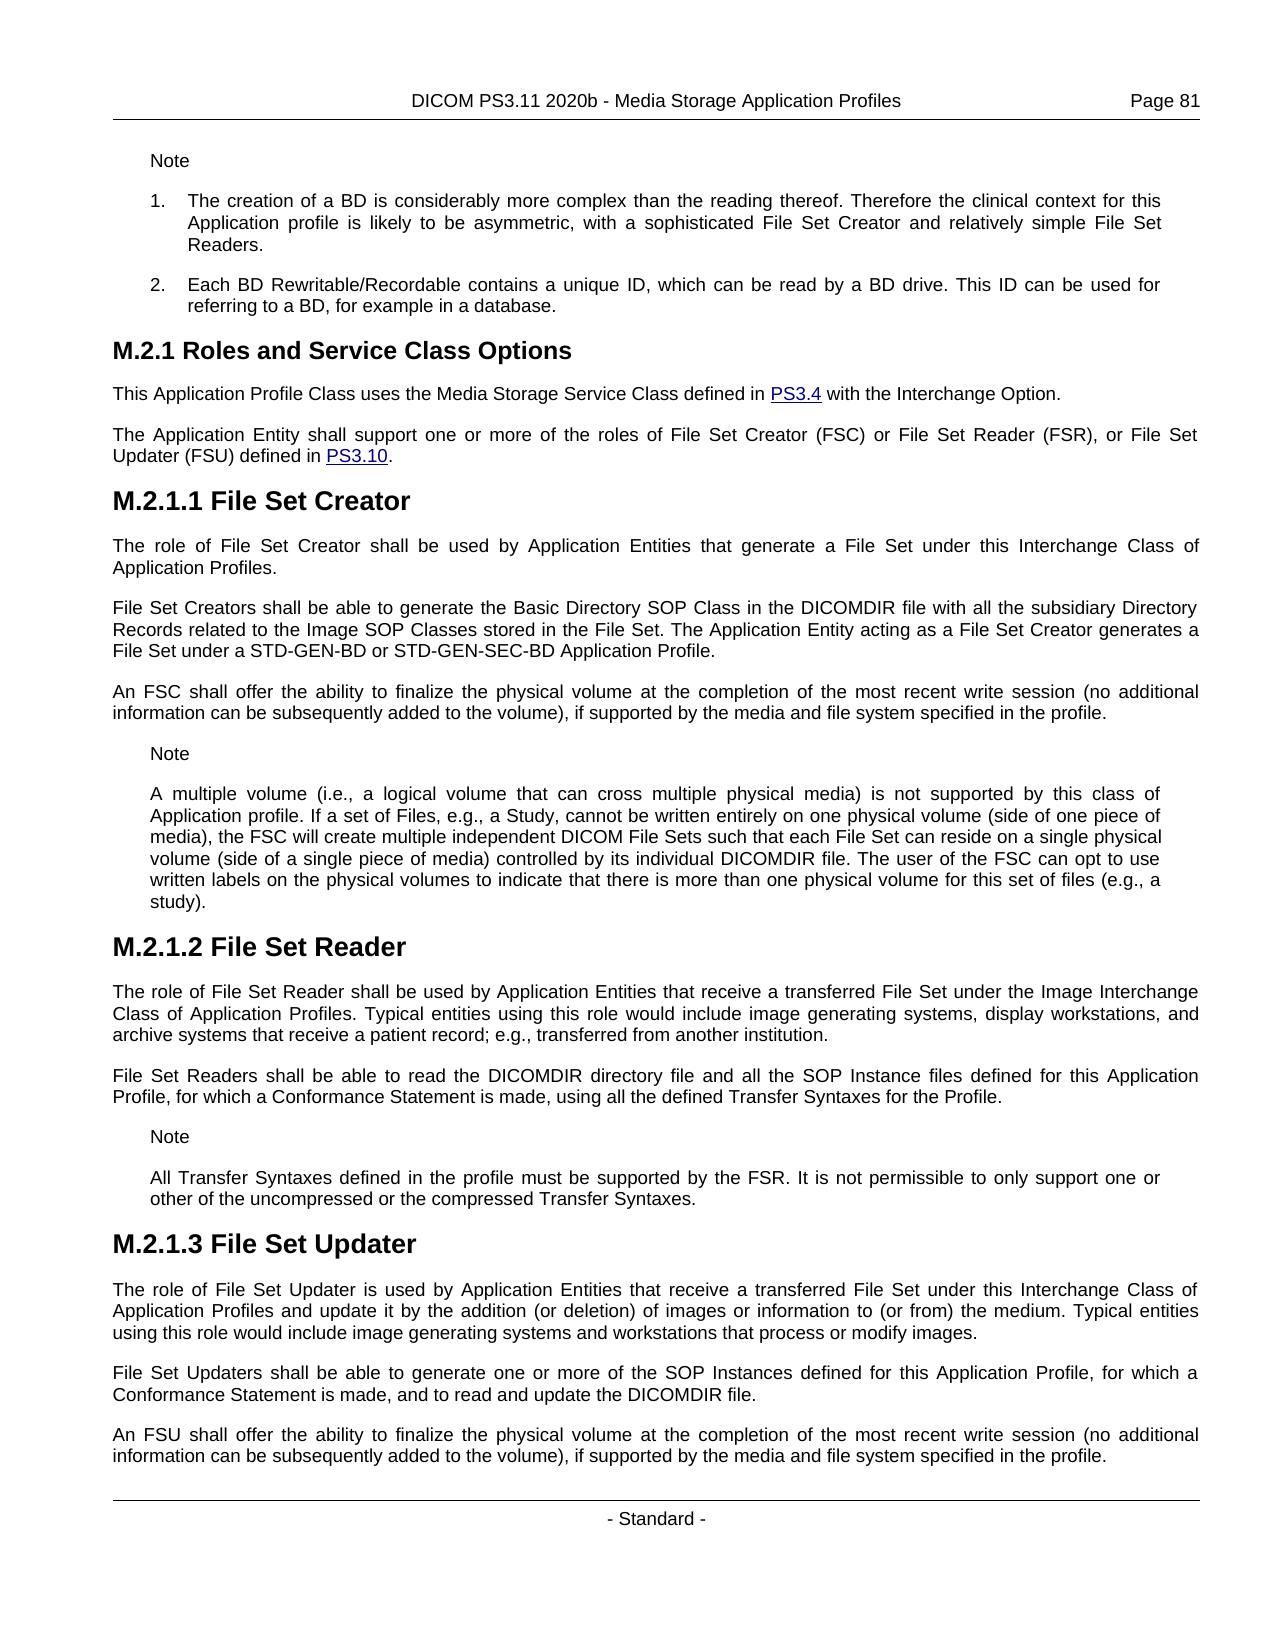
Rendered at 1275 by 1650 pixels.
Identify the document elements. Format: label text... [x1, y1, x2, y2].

text An FSU shall offer the ability to finalize the physical volume at the completion of the most recent write session (no additional information can be subsequently added to the volume), if supported by the media and file system specified in the profile. [112, 1424, 1200, 1467]
text The role of File Set Updater is used by Application Entities that receive a transferred File Set under this Interchange Class of Application Profiles and update it by the addition (or deletion) of images or information to (or from) the medium. Typical entities using this role would include image generating systems and workstations that process or modify images. [112, 1278, 1200, 1343]
text The role of File Set Reader shall be used by Application Entities that receive a transferred File Set under the Image Interchange Class of Application Profiles. Typical entities using this role would include image generating systems, display workstations, and archive systems that receive a patient record; e.g., transferred from another institution. [112, 981, 1200, 1046]
text This Application Profile Class uses the Media Storage Service Class defined in PS3.4 with the Interchange Option. [112, 383, 1200, 405]
text Note [150, 150, 1162, 172]
text File Set Updaters shall be able to generate one or more of the SOP Instances defined for this Application Profile, for which a Conformance Statement is made, and to read and update the DICOMDIR file. [112, 1362, 1200, 1405]
text Note [150, 742, 1162, 764]
text M.2.1.1 File Set Creator [112, 485, 1200, 517]
text M.2.1.2 File Set Reader [112, 931, 1200, 962]
text File Set Creators shall be able to generate the Basic Directory SOP Class in the DICOMDIR file with all the subsidiary Directory Records related to the Image SOP Classes stored in the File Set. The Application Entity acting as a File Set Creator generates a File Set under a STD-GEN-BD or STD-GEN-SEC-BD Application Profile. [112, 597, 1200, 662]
text M.2.1 Roles and Service Class Options [112, 336, 1200, 364]
text The Application Entity shall support one or more of the roles of File Set Creator (FSC) or File Set Reader (FSR), or File Set Updater (FSU) defined in PS3.10. [112, 423, 1200, 467]
text A multiple volume (i.e., a logical volume that can cross multiple physical media) is not supported by this class of Application profile. If a set of Files, e.g., a Study, cannot be written entirely on one physical volume (side of one piece of media), the FSC will create multiple independent DICOM File Sets such that each File Set can reside on a single physical volume (side of a single piece of media) controlled by its individual DICOMDIR file. The user of the FSC can opt to use written labels on the physical volumes to indicate that there is more than one physical volume for this set of files (e.g., a study). [150, 783, 1162, 912]
text All Transfer Syntaxes defined in the profile must be supported by the FSR. It is not permissible to only support one or other of the uncompressed or the compressed Transfer Syntaxes. [150, 1167, 1162, 1210]
text M.2.1.3 File Set Updater [112, 1228, 1200, 1260]
text File Set Readers shall be able to read the DICOMDIR directory file and all the SOP Instance files defined for this Application Profile, for which a Conformance Statement is made, using all the defined Transfer Syntaxes for the Profile. [112, 1064, 1200, 1107]
text Note [150, 1126, 1162, 1148]
text The role of File Set Creator shall be used by Application Entities that generate a File Set under this Interchange Class of Application Profiles. [112, 535, 1200, 578]
text 1. The creation of a BD is considerably more complex than the reading thereof. Therefore the clinical context for this Application profile is likely to be asymmetric, with a sophisticated File Set Creator and relatively simple File Set Readers. [150, 190, 1162, 255]
text 2. Each BD Rewritable/Recordable contains a unique ID, which can be read by a BD drive. This ID can be used for referring to a BD, for example in a database. [150, 274, 1162, 317]
text An FSC shall offer the ability to finalize the physical volume at the completion of the most recent write session (no additional information can be subsequently added to the volume), if supported by the media and file system specified in the profile. [112, 681, 1200, 724]
